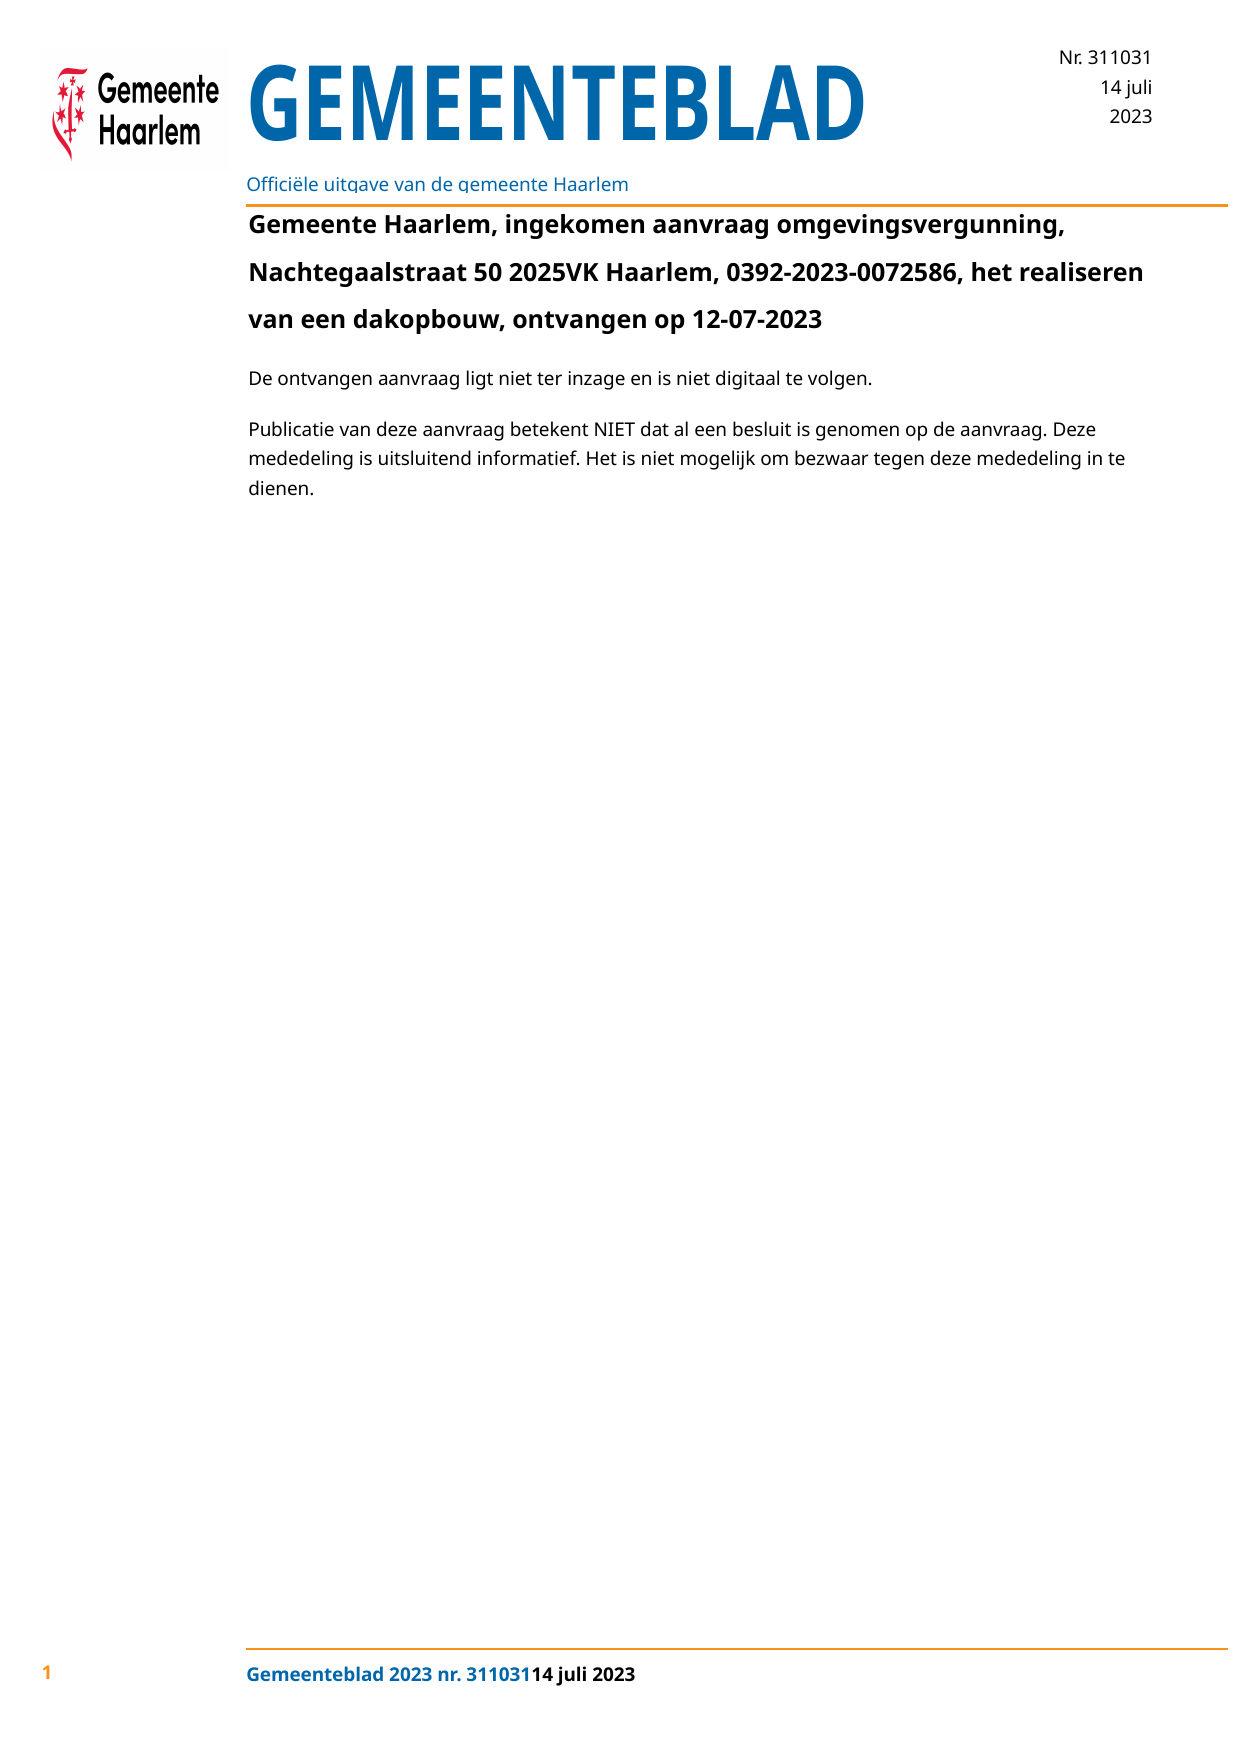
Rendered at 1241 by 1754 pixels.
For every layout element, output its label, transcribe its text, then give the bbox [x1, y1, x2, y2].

text Publicatie van deze aanvraag betekent NIET dat al een besluit is genomen op de aanvraag. Deze mededeling is uitsluitend informatief. Het is niet mogelijk om bezwaar tegen deze mededeling in te dienen. [248, 416, 1152, 501]
text De ontvangen aanvraag ligt niet ter inzage en is niet digitaal te volgen. [248, 366, 1152, 391]
text Gemeente Haarlem, ingekomen aanvraag omgevingsvergunning, Nachtegaalstraat 50 2025VK Haarlem, 0392-2023-0072586, het realiseren van een dakopbouw, ontvangen op 12-07-2023 [248, 207, 1152, 336]
picture [41, 47, 231, 172]
